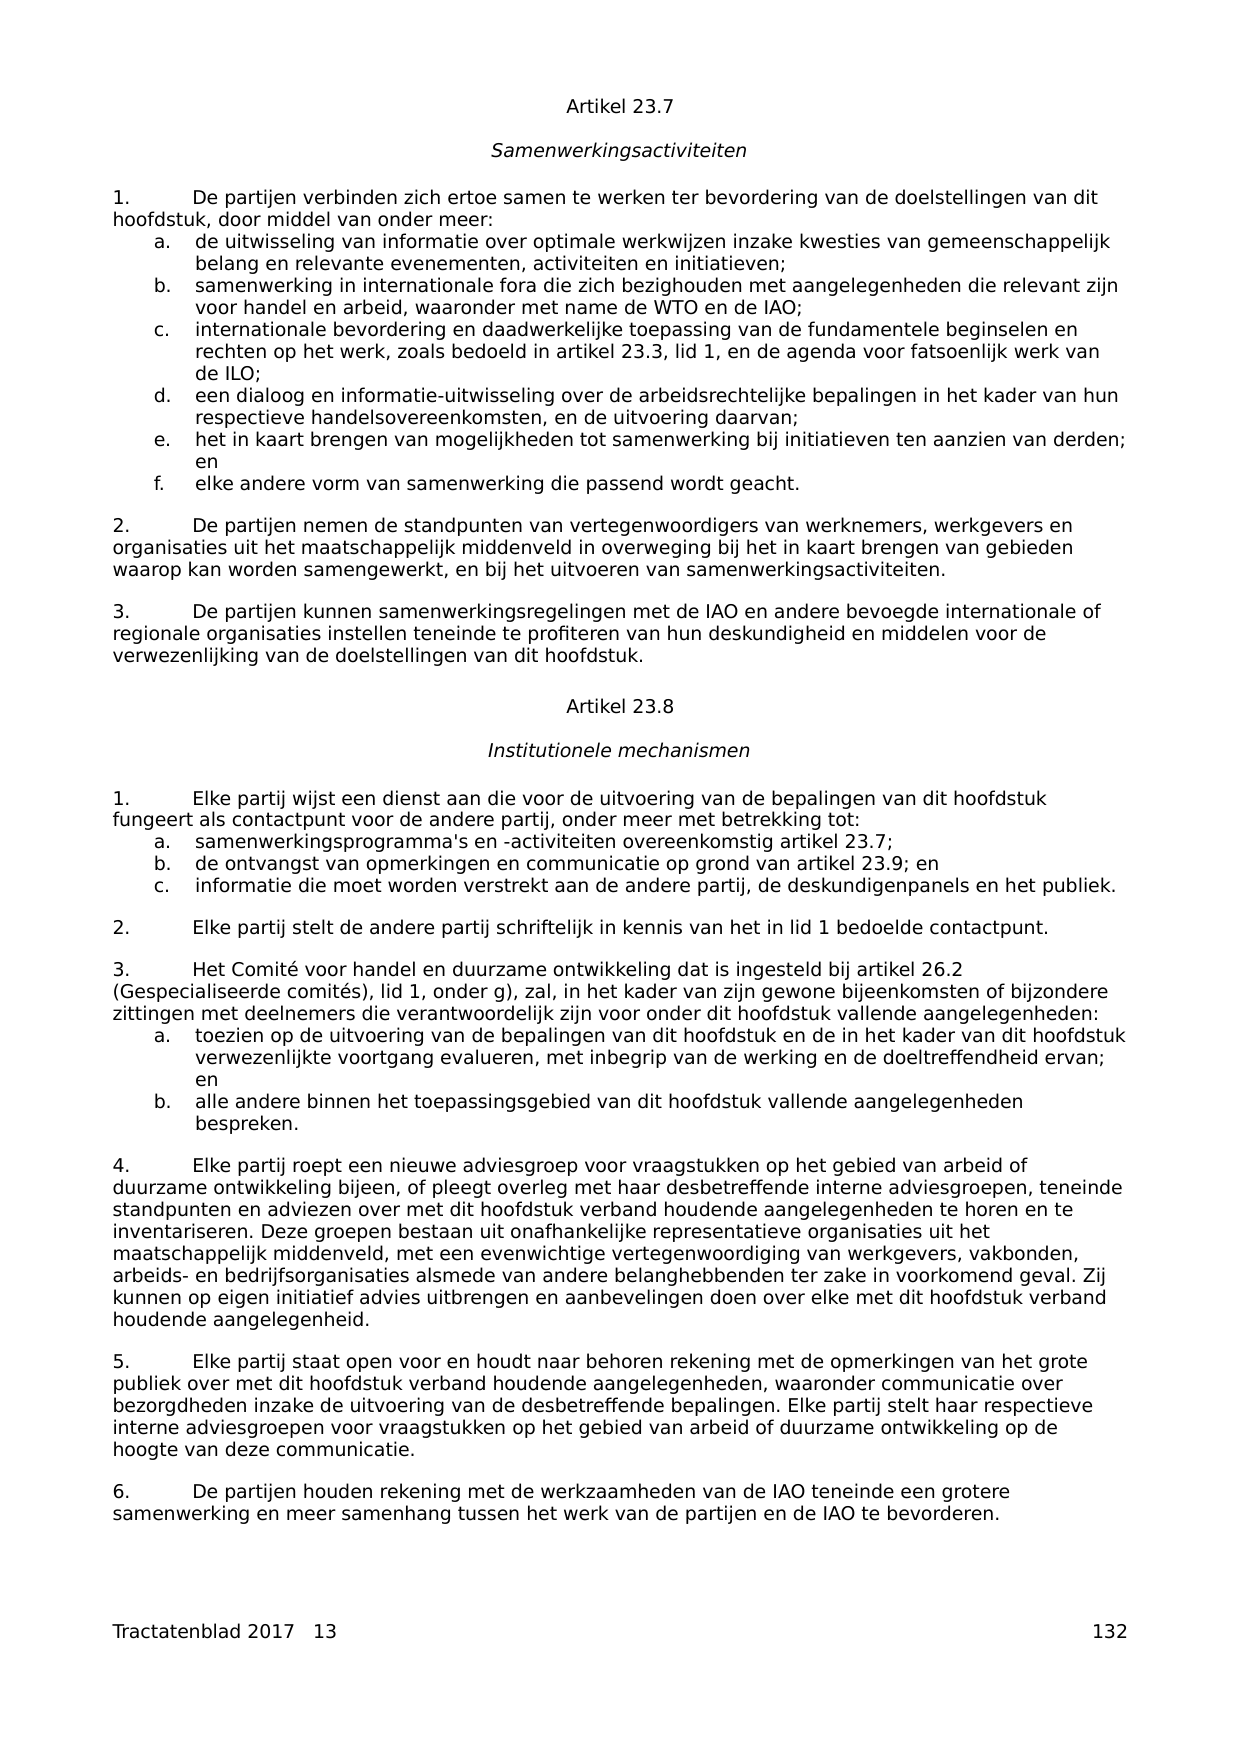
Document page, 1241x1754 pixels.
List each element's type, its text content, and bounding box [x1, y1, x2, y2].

text f. elke andere vorm van samenwerking die passend wordt geacht. [153, 473, 1128, 494]
text e. het in kaart brengen van mogelijkheden tot samenwerking bij initiatieven ten aanzien van derden; en [153, 429, 1128, 473]
subtitle Artikel 23.8 Institutionele mechanismen [112, 696, 1128, 762]
text 5. Elke partij staat open voor en houdt naar behoren rekening met de opmerkingen van het grote publiek over met dit hoofdstuk verband houdende aangelegenheden, waaronder communicatie over bezorgdheden inzake de uitvoering van de desbetreffende bepalingen. Elke partij stelt haar respectieve interne adviesgroepen voor vraagstukken op het gebied van arbeid of duurzame ontwikkeling op de hoogte van deze communicatie. [112, 1351, 1128, 1461]
text 2. De partijen nemen de standpunten van vertegenwoordigers van werknemers, werkgevers en organisaties uit het maatschappelijk middenveld in overweging bij het in kaart brengen van gebieden waarop kan worden samengewerkt, en bij het uitvoeren van samenwerkingsactiviteiten. [112, 514, 1128, 581]
text a. toezien op de uitvoering van de bepalingen van dit hoofdstuk en de in het kader van dit hoofdstuk verwezenlijkte voortgang evalueren, met inbegrip van de werking en de doeltreffendheid ervan; en [153, 1025, 1128, 1091]
text b. alle andere binnen het toepassingsgebied van dit hoofdstuk vallende aangelegenheden bespreken. [153, 1091, 1128, 1135]
subtitle Artikel 23.7 Samenwerkingsactiviteiten [112, 96, 1128, 162]
text 3. Het Comité voor handel en duurzame ontwikkeling dat is ingesteld bij artikel 26.2 (Gespecialiseerde comités), lid 1, onder g), zal, in het kader van zijn gewone bijeenkomsten of bijzondere zittingen met deelnemers die verantwoordelijk zijn voor onder dit hoofdstuk vallende aangelegenheden: [112, 959, 1128, 1025]
text c. internationale bevordering en daadwerkelijke toepassing van de fundamentele beginselen en rechten op het werk, zoals bedoeld in artikel 23.3, lid 1, en de agenda voor fatsoenlijk werk van de ILO; [153, 319, 1128, 385]
text 1. De partijen verbinden zich ertoe samen te werken ter bevordering van de doelstellingen van dit hoofdstuk, door middel van onder meer: [112, 187, 1128, 231]
text b. samenwerking in internationale fora die zich bezighouden met aangelegenheden die relevant zijn voor handel en arbeid, waaronder met name de WTO en de IAO; [153, 275, 1128, 319]
text b. de ontvangst van opmerkingen en communicatie op grond van artikel 23.9; en [153, 853, 1128, 875]
text d. een dialoog en informatie-uitwisseling over de arbeidsrechtelijke bepalingen in het kader van hun respectieve handelsovereenkomsten, en de uitvoering daarvan; [153, 385, 1128, 429]
text 4. Elke partij roept een nieuwe adviesgroep voor vraagstukken op het gebied van arbeid of duurzame ontwikkeling bijeen, of pleegt overleg met haar desbetreffende interne adviesgroepen, teneinde standpunten en adviezen over met dit hoofdstuk verband houdende aangelegenheden te horen en te inventariseren. Deze groepen bestaan uit onafhankelijke representatieve organisaties uit het maatschappelijk middenveld, met een evenwichtige vertegenwoordiging van werkgevers, vakbonden, arbeids- en bedrijfsorganisaties alsmede van andere belanghebbenden ter zake in voorkomend geval. Zij kunnen op eigen initiatief advies uitbrengen en aanbevelingen doen over elke met dit hoofdstuk verband houdende aangelegenheid. [112, 1155, 1128, 1331]
text c. informatie die moet worden verstrekt aan de andere partij, de deskundigenpanels en het publiek. [153, 875, 1128, 897]
text 2. Elke partij stelt de andere partij schriftelijk in kennis van het in lid 1 bedoelde contactpunt. [112, 917, 1128, 939]
text a. samenwerkingsprogramma's en -activiteiten overeenkomstig artikel 23.7; [153, 831, 1128, 853]
text 3. De partijen kunnen samenwerkingsregelingen met de IAO en andere bevoegde internationale of regionale organisaties instellen teneinde te profiteren van hun deskundigheid en middelen voor de verwezenlijking van de doelstellingen van dit hoofdstuk. [112, 601, 1128, 666]
text 1. Elke partij wijst een dienst aan die voor de uitvoering van de bepalingen van dit hoofdstuk fungeert als contactpunt voor de andere partij, onder meer met betrekking tot: [112, 787, 1128, 831]
text 6. De partijen houden rekening met de werkzaamheden van de IAO teneinde een grotere samenwerking en meer samenhang tussen het werk van de partijen en de IAO te bevorderen. [112, 1481, 1128, 1525]
text a. de uitwisseling van informatie over optimale werkwijzen inzake kwesties van gemeenschappelijk belang en relevante evenementen, activiteiten en initiatieven; [153, 231, 1128, 275]
